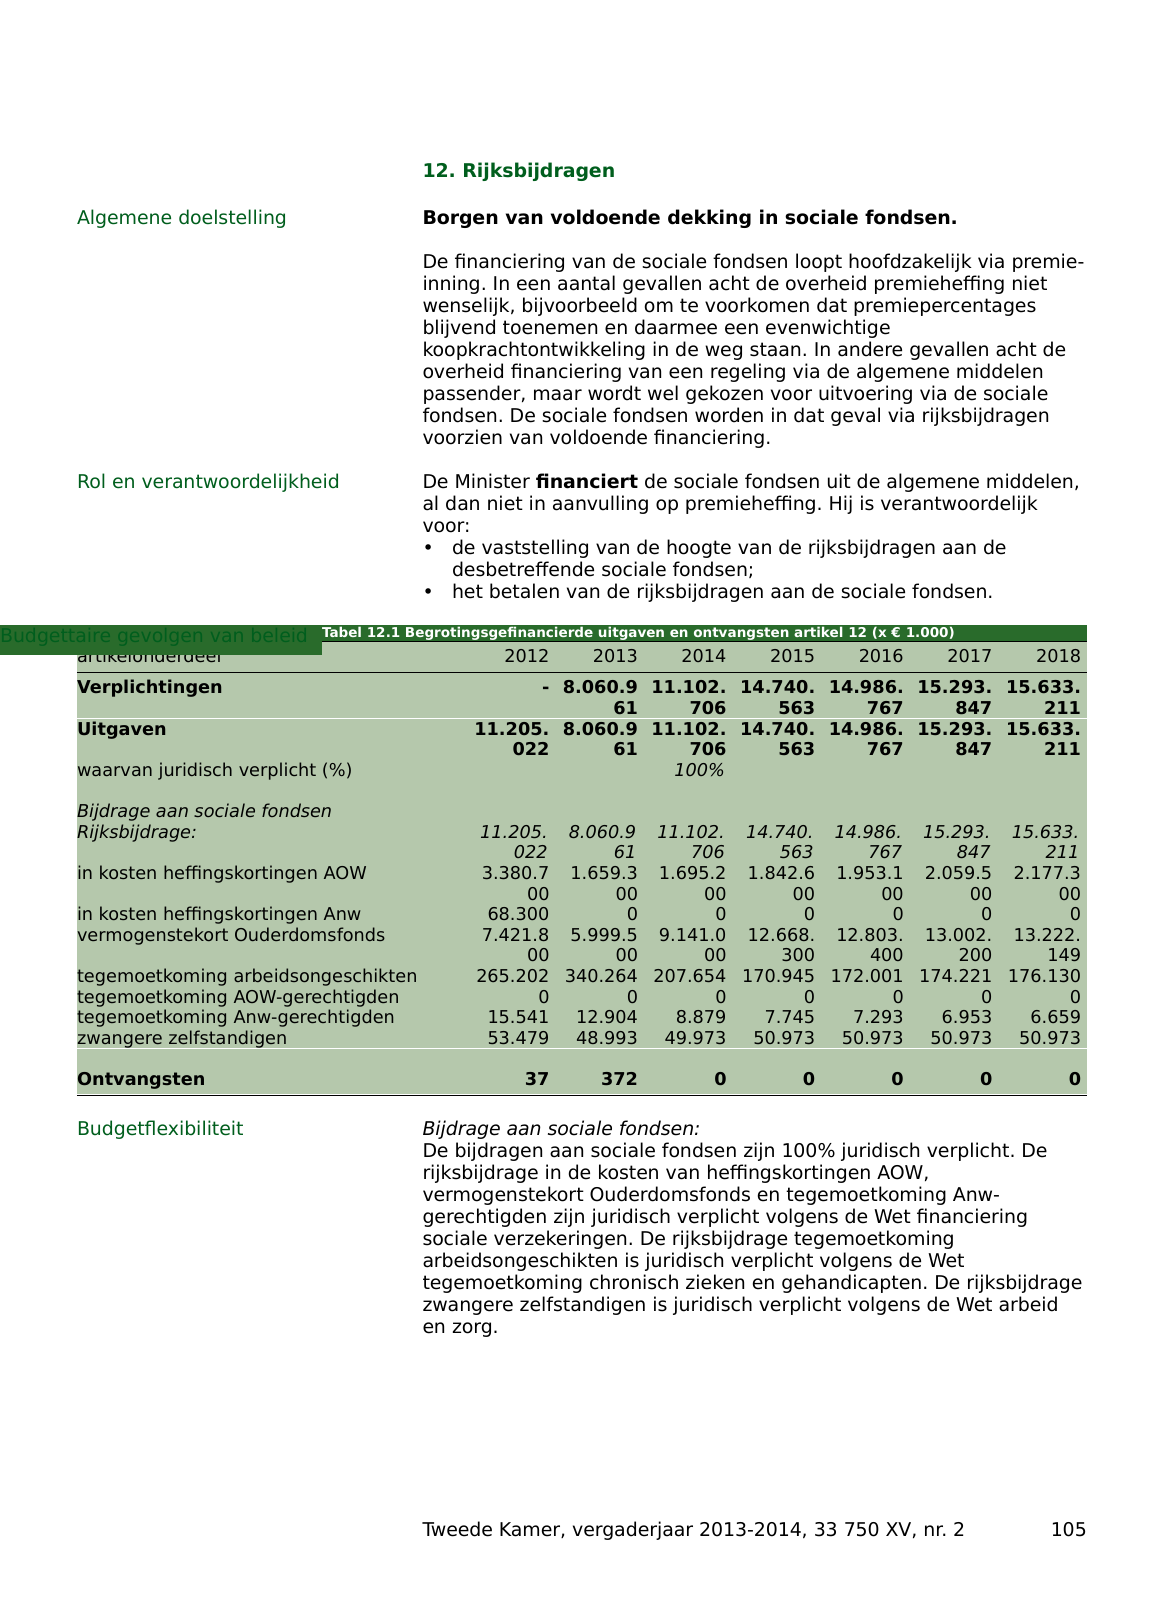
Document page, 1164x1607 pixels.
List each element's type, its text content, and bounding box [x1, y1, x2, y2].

table_cell 172.001 [821, 966, 909, 987]
table_cell 15.293.847 [909, 822, 998, 863]
table_cell Uitgaven [77, 719, 466, 760]
table_cell 1.953.100 [821, 863, 909, 904]
table_cell [821, 1049, 909, 1069]
table_cell 0 [644, 987, 732, 1007]
table_cell [998, 760, 1087, 780]
table_cell 2013 [555, 642, 644, 672]
table_cell 0 [644, 904, 732, 925]
table_cell 0 [998, 987, 1087, 1007]
table_cell 207.654 [644, 966, 732, 987]
table_cell 0 [821, 1069, 909, 1094]
table_cell 50.973 [998, 1028, 1087, 1048]
table_cell [555, 760, 644, 780]
table_cell [732, 760, 821, 780]
table_cell in kosten heffingskortingen AOW [77, 863, 466, 904]
text • de vaststelling van de hoogte van de rijksbijdragen aan de desbetreffende sociale fondsen; [422, 537, 1087, 581]
table_cell [466, 1049, 555, 1069]
table_cell 0 [909, 987, 998, 1007]
table_cell 0 [909, 904, 998, 925]
table_cell 8.060.961 [555, 822, 644, 863]
table_cell 0 [466, 987, 555, 1007]
table_cell 0 [555, 987, 644, 1007]
table_cell 0 [732, 987, 821, 1007]
table_cell 2016 [821, 642, 909, 672]
table_cell Ontvangsten [77, 1069, 466, 1094]
table_cell artikelonderdeel [77, 642, 466, 672]
text [77, 1140, 399, 1148]
table_cell 6.953 [909, 1007, 998, 1028]
table_cell 176.130 [998, 966, 1087, 987]
text • het betalen van de rijksbijdragen aan de sociale fondsen. [422, 581, 1087, 603]
subtitle Borgen van voldoende dekking in sociale fondsen. [422, 207, 1087, 229]
table_cell waarvan juridisch verplicht (%) [77, 760, 466, 780]
subtitle [77, 229, 399, 237]
table_cell 2.177.300 [998, 863, 1087, 904]
table_cell [466, 760, 555, 780]
text De Minister financiert de sociale fondsen uit de algemene middelen, al dan niet in aanvulling op premieheffing. Hij is verantwoordelijk voor: [422, 471, 1087, 537]
table_cell tegemoetkoming arbeidsongeschikten [77, 966, 466, 987]
table_cell 11.102.706 [644, 673, 732, 718]
table_cell 2017 [909, 642, 998, 672]
table_cell [732, 780, 821, 801]
table_cell 37 [466, 1069, 555, 1094]
table_cell 3.380.700 [466, 863, 555, 904]
table_cell 15.293.847 [909, 719, 998, 760]
table_cell 174.221 [909, 966, 998, 987]
table_cell 372 [555, 1069, 644, 1094]
table_cell 6.659 [998, 1007, 1087, 1028]
table_cell 8.060.961 [555, 719, 644, 760]
table_cell - [466, 673, 555, 718]
table_cell 8.879 [644, 1007, 732, 1028]
table_cell [77, 780, 466, 801]
table_cell Verplichtingen [77, 673, 466, 718]
text De bijdragen aan sociale fondsen zijn 100% juridisch verplicht. De rijksbijdrage in de kosten van heffingskortingen AOW, vermogenstekort Ouderdomsfonds en tegemoetkoming Anw-gerechtigden zijn juridisch verplicht volgens de Wet financiering sociale verzekeringen. De rijksbijdrage tegemoetkoming arbeidsongeschikten is juridisch verplicht volgens de Wet tegemoetkoming chronisch zieken en gehandicapten. De rijksbijdrage zwangere zelfstandigen is juridisch verplicht volgens de Wet arbeid en zorg. [422, 1140, 1087, 1337]
table_cell 0 [821, 987, 909, 1007]
table_cell tegemoetkoming Anw-gerechtigden [77, 1007, 466, 1028]
table_cell 100% [644, 760, 732, 780]
text Bijdrage aan sociale fondsen: [422, 1118, 1087, 1140]
table_cell zwangere zelfstandigen [77, 1028, 466, 1048]
table_header Tabel 12.1 Begrotingsgefinancierde uitgaven en ontvangsten artikel 12 (x € 1.000) [0, 625, 1087, 655]
table_cell [821, 801, 909, 822]
table_cell 11.205.022 [466, 719, 555, 760]
table_cell [644, 801, 732, 822]
table_cell 12.904 [555, 1007, 644, 1028]
table_cell [466, 801, 555, 822]
table_cell 0 [644, 1069, 732, 1094]
table_cell 0 [555, 904, 644, 925]
table_cell [732, 801, 821, 822]
table_cell 11.205.022 [466, 822, 555, 863]
table_cell 0 [998, 904, 1087, 925]
table_cell 48.993 [555, 1028, 644, 1048]
table_cell [644, 1049, 732, 1069]
table_cell 11.102.706 [644, 719, 732, 760]
table_cell 265.202 [466, 966, 555, 987]
table_cell [998, 780, 1087, 801]
table_cell [77, 1049, 466, 1069]
table_cell 15.293.847 [909, 673, 998, 718]
table_cell 15.633.211 [998, 822, 1087, 863]
table_cell 0 [998, 1069, 1087, 1094]
table_cell 1.659.300 [555, 863, 644, 904]
table_cell in kosten heffingskortingen Anw [77, 904, 466, 925]
table_cell 5.999.500 [555, 925, 644, 966]
table_cell [555, 801, 644, 822]
table_cell 0 [909, 1069, 998, 1094]
table_cell 2018 [998, 642, 1087, 672]
text De financiering van de sociale fondsen loopt hoofdzakelijk via premie-inning. In een aantal gevallen acht de overheid premieheffing niet wenselijk, bijvoorbeeld om te voorkomen dat premiepercentages blijvend toenemen en daarmee een evenwichtige koopkrachtontwikkeling in de weg staan. In andere gevallen acht de overheid financiering van een regeling via de algemene middelen passender, maar wordt wel gekozen voor uitvoering via de sociale fondsen. De sociale fondsen worden in dat geval via rijksbijdragen voorzien van voldoende financiering. [422, 251, 1087, 449]
table_cell [466, 780, 555, 801]
table_cell 14.740.563 [732, 673, 821, 718]
table_cell 0 [732, 1069, 821, 1094]
table_cell 15.633.211 [998, 719, 1087, 760]
table_cell [732, 1049, 821, 1069]
table_cell 1.695.200 [644, 863, 732, 904]
text Algemene doelstelling [77, 207, 399, 229]
table_cell 14.986.767 [821, 822, 909, 863]
table_cell 14.986.767 [821, 719, 909, 760]
table_cell [821, 780, 909, 801]
table_cell 340.264 [555, 966, 644, 987]
subtitle 12. Rijksbijdragen [422, 160, 1087, 182]
table_cell [998, 1049, 1087, 1069]
table_cell [555, 1049, 644, 1069]
table_cell 13.002.200 [909, 925, 998, 966]
table_cell 0 [732, 904, 821, 925]
table_cell 2012 [466, 642, 555, 672]
table_cell vermogenstekort Ouderdomsfonds [77, 925, 466, 966]
table_cell 170.945 [732, 966, 821, 987]
table_cell 0 [821, 904, 909, 925]
table_cell 15.541 [466, 1007, 555, 1028]
table_cell 49.973 [644, 1028, 732, 1048]
table_cell tegemoetkoming AOW-gerechtigden [77, 987, 466, 1007]
table_cell [909, 760, 998, 780]
table_cell 11.102.706 [644, 822, 732, 863]
table_cell 7.293 [821, 1007, 909, 1028]
table_cell [555, 780, 644, 801]
table_cell 50.973 [821, 1028, 909, 1048]
table_cell 53.479 [466, 1028, 555, 1048]
table_cell 12.668.300 [732, 925, 821, 966]
table_cell [998, 801, 1087, 822]
table_cell 9.141.000 [644, 925, 732, 966]
text Budgetflexibiliteit [77, 1118, 399, 1140]
table_cell 7.421.800 [466, 925, 555, 966]
table_cell 14.740.563 [732, 822, 821, 863]
table_cell [909, 780, 998, 801]
table_cell 1.842.600 [732, 863, 821, 904]
table_cell Bijdrage aan sociale fondsen [77, 801, 466, 822]
table_cell 14.740.563 [732, 719, 821, 760]
table_cell 12.803.400 [821, 925, 909, 966]
table_cell 2015 [732, 642, 821, 672]
table_cell [644, 780, 732, 801]
table_cell [909, 801, 998, 822]
table_cell 13.222.149 [998, 925, 1087, 966]
table_cell 50.973 [909, 1028, 998, 1048]
table_cell 7.745 [732, 1007, 821, 1028]
table_cell 2014 [644, 642, 732, 672]
table_cell 2.059.500 [909, 863, 998, 904]
table_cell 8.060.961 [555, 673, 644, 718]
table_cell [909, 1049, 998, 1069]
table_cell 15.633.211 [998, 673, 1087, 718]
table_cell Rijksbijdrage: [77, 822, 466, 863]
table_cell 68.300 [466, 904, 555, 925]
text Rol en verantwoordelijkheid [77, 471, 399, 493]
table_cell 14.986.767 [821, 673, 909, 718]
table_cell 50.973 [732, 1028, 821, 1048]
table_cell [821, 760, 909, 780]
